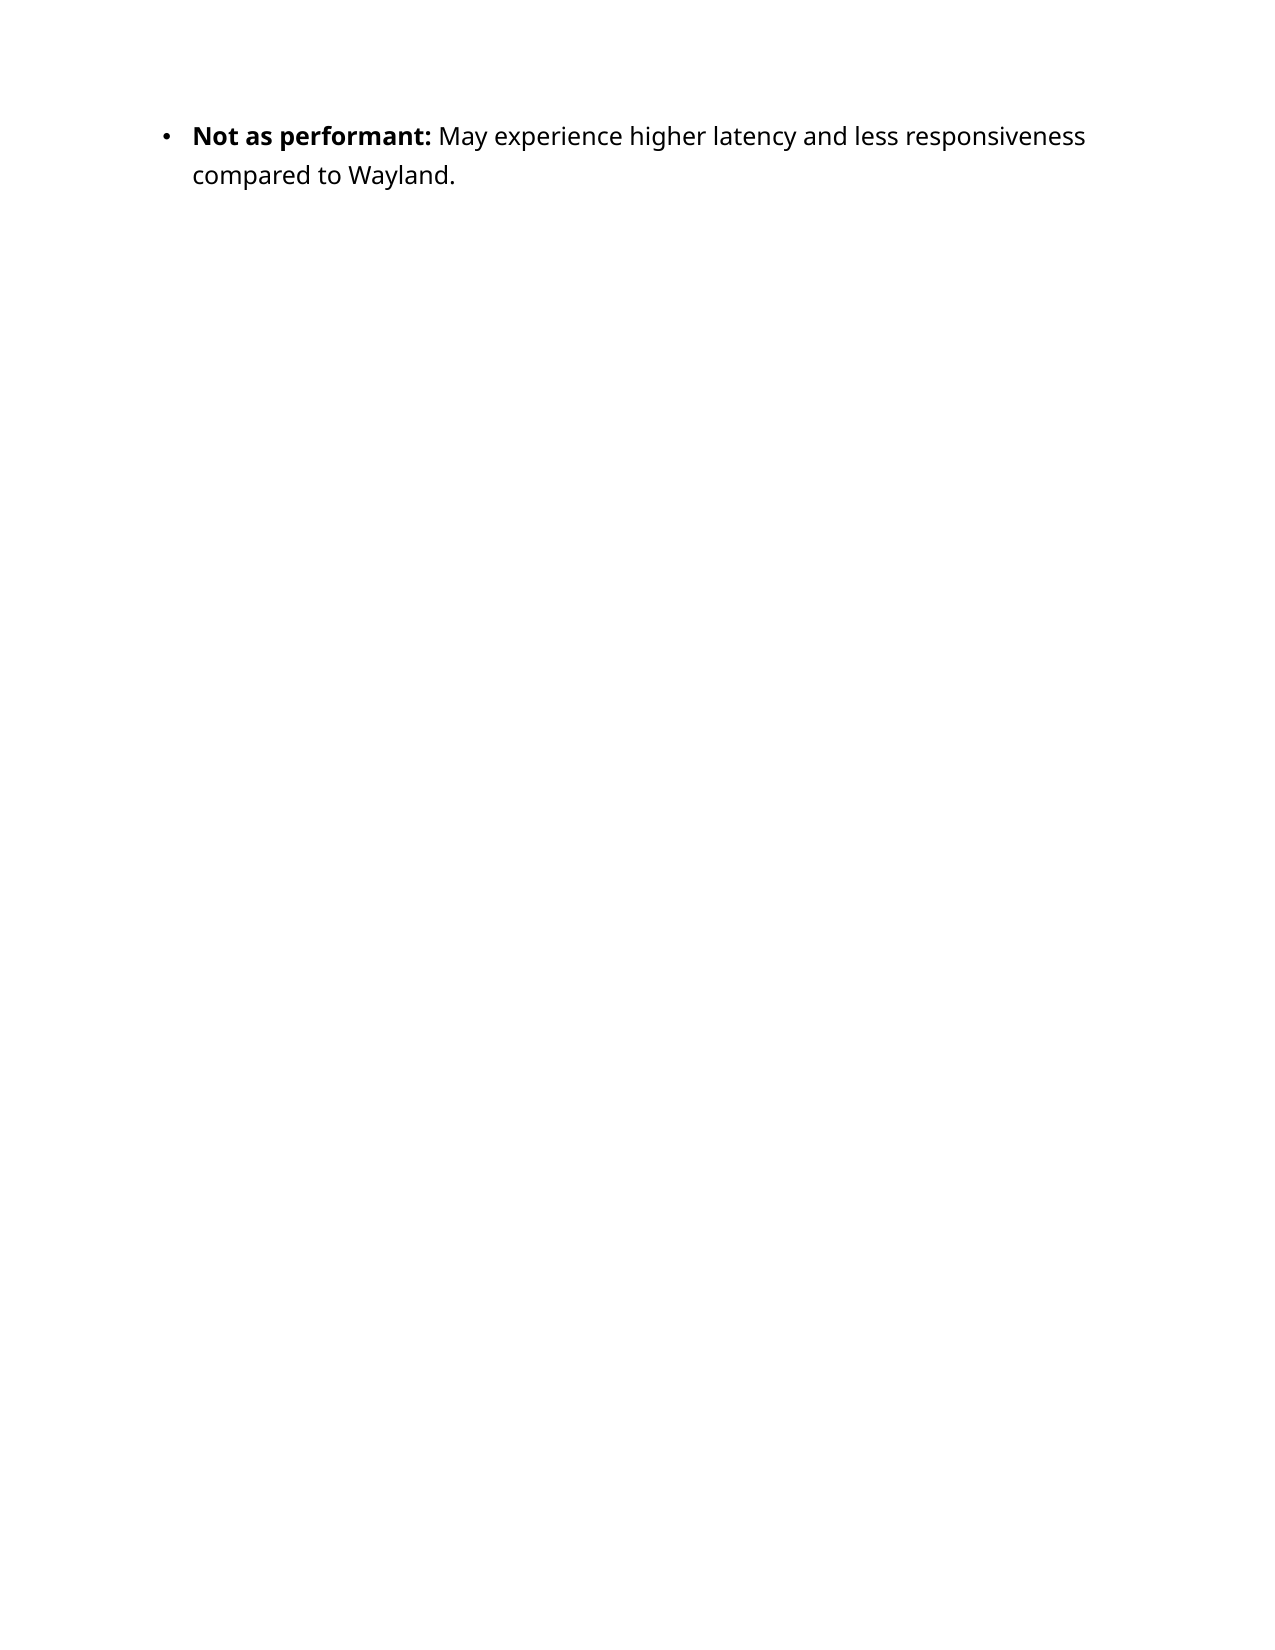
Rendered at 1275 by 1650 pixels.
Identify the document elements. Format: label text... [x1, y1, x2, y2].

list Not as performant: May experience higher latency and less responsiveness compared to Wayland. [162, 118, 1157, 191]
